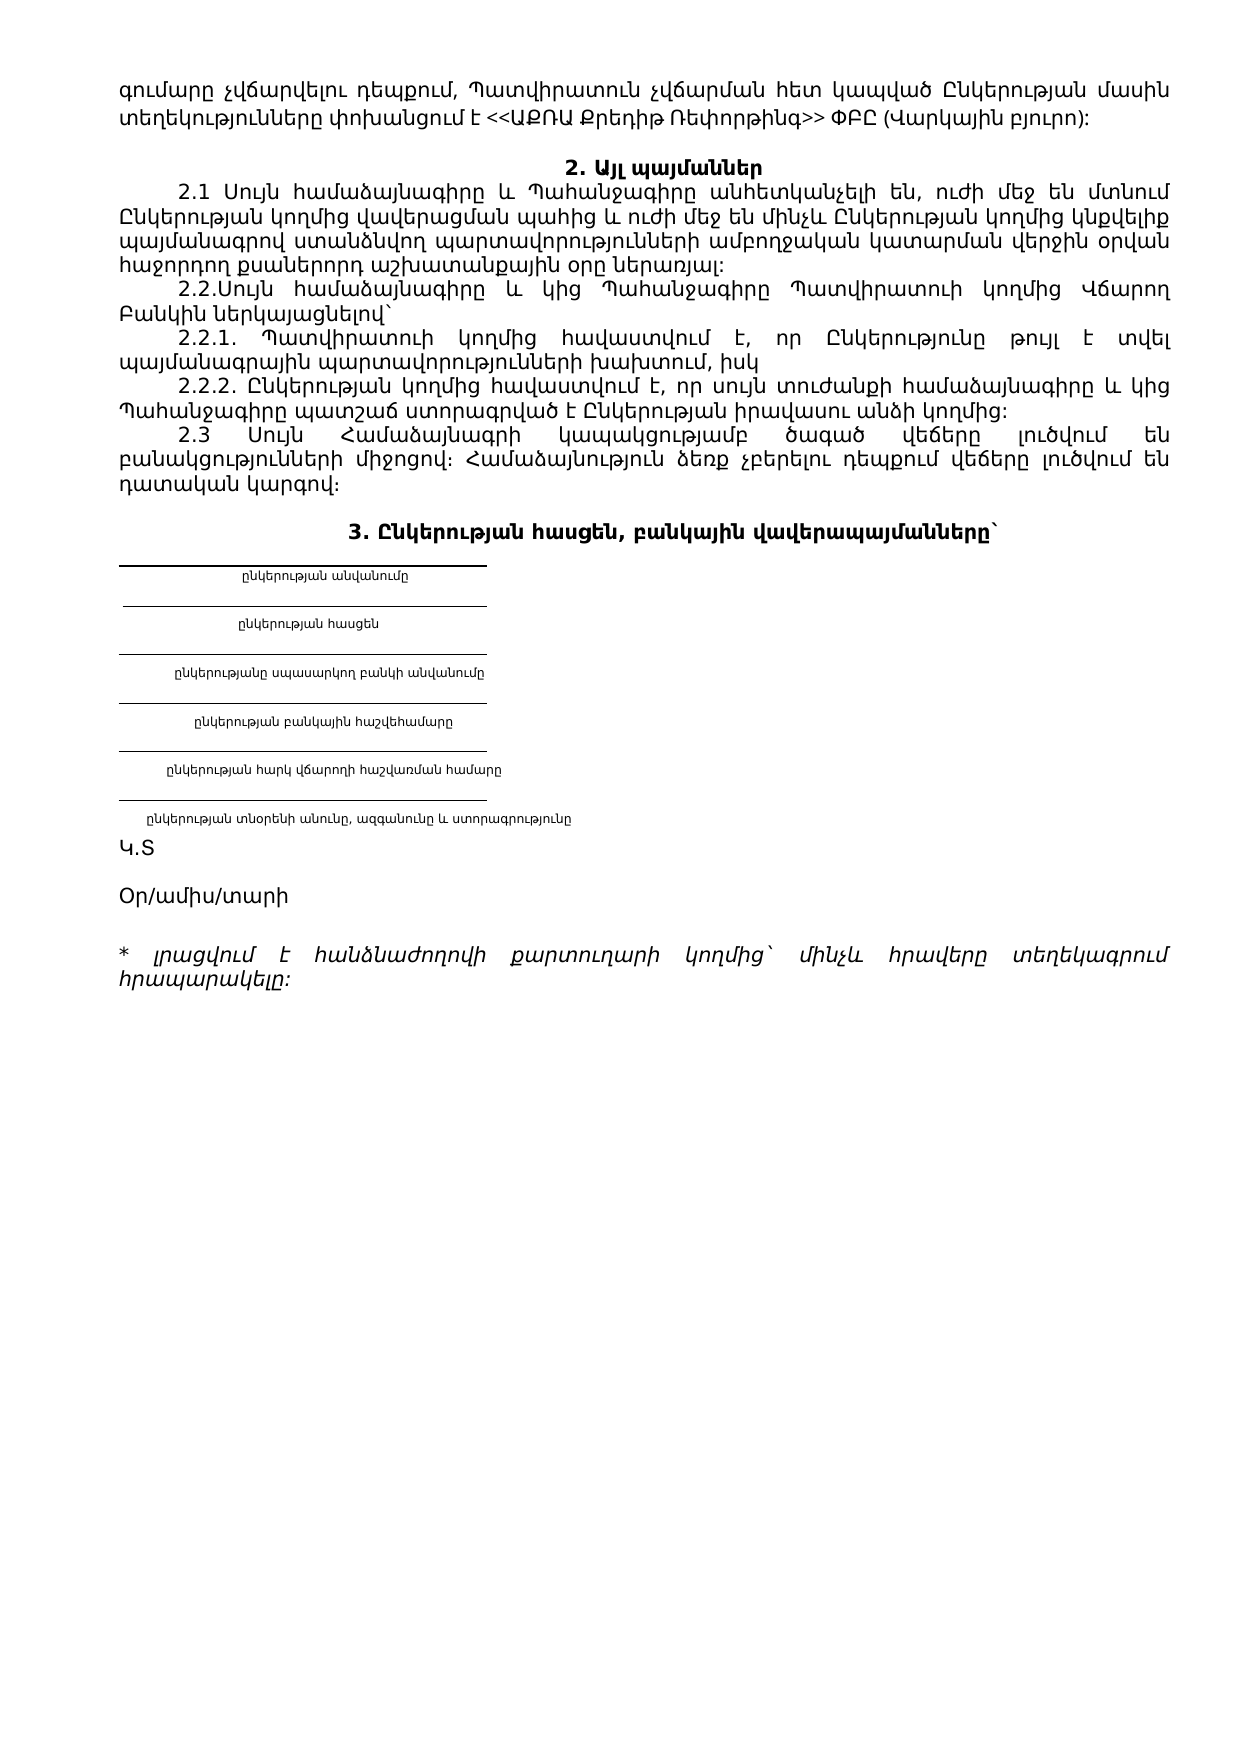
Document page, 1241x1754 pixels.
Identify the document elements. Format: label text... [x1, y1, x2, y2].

text 2.2.Սույն համաձայնագիրը և կից Պահանջագիրը Պատվիրատուի կողմից Վճարող Բանկին ներկայացնելով` [118, 277, 1171, 326]
text 2.1 Սույն համաձայնագիրը և Պահանջագիրը անհետկանչելի են, ուժի մեջ են մտնում Ընկերության կողմից վավերացման պահից և ուժի մեջ են մինչև Ընկերության կողմից կնքվելիք պայմանագրով ստանձնվող պարտավորությունների ամբողջական կատարման վերջին օրվան հաջորդող քսաներորդ աշխատանքային օրը ներառյալ: [118, 180, 1171, 277]
list գումարը չվճարվելու դեպքում, Պատվիրատուն չվճարման հետ կապված Ընկերության մասին տեղեկությունները փոխանցում է <<ԱՔՌԱ Քրեդիթ Ռեփորթինգ>> ՓԲԸ (Վարկային բյուրո): [118, 75, 1171, 132]
text ընկերության հասցեն [118, 617, 1171, 642]
text 2.2.1. Պատվիրատուի կողմից հավաստվում է, որ Ընկերությունը թույլ է տվել պայմանագրային պարտավորությունների խախտում, իսկ [118, 326, 1171, 374]
text ընկերությանը սպասարկող բանկի անվանումը [118, 666, 1171, 690]
text ընկերության բանկային հաշվեհամարը [118, 714, 1171, 739]
text ընկերության տնօրենի անունը, ազգանունը և ստորագրությունը [118, 811, 1171, 836]
text 2.3 Սույն Համաձայնագրի կապակցությամբ ծագած վեճերը լուծվում են բանակցությունների միջոցով։ Համաձայնություն ձեռք չբերելու դեպքում վեճերը լուծվում են դատական կարգով։ [118, 423, 1171, 496]
text Օր/ամիս/տարի [118, 884, 1171, 908]
text ընկերության անվանումը [118, 569, 1171, 593]
text 2.2.2. Ընկերության կողմից հավաստվում է, որ սույն տուժանքի համաձայնագիրը և կից Պահանջագիրը պատշաճ ստորագրված է Ընկերության իրավասու անձի կողմից: [118, 374, 1171, 423]
text 2. Այլ պայմաններ [156, 156, 1171, 180]
text Կ.Տ [118, 836, 1171, 860]
text ընկերության հարկ վճարողի հաշվառման համարը [118, 763, 1171, 787]
text 3. Ընկերության հասցեն, բանկային վավերապայմանները` [118, 520, 1171, 544]
text * լրացվում է հանձնաժողովի քարտուղարի կողմից` մինչև հրավերը տեղեկագրում հրապարակելը: [118, 943, 1171, 992]
